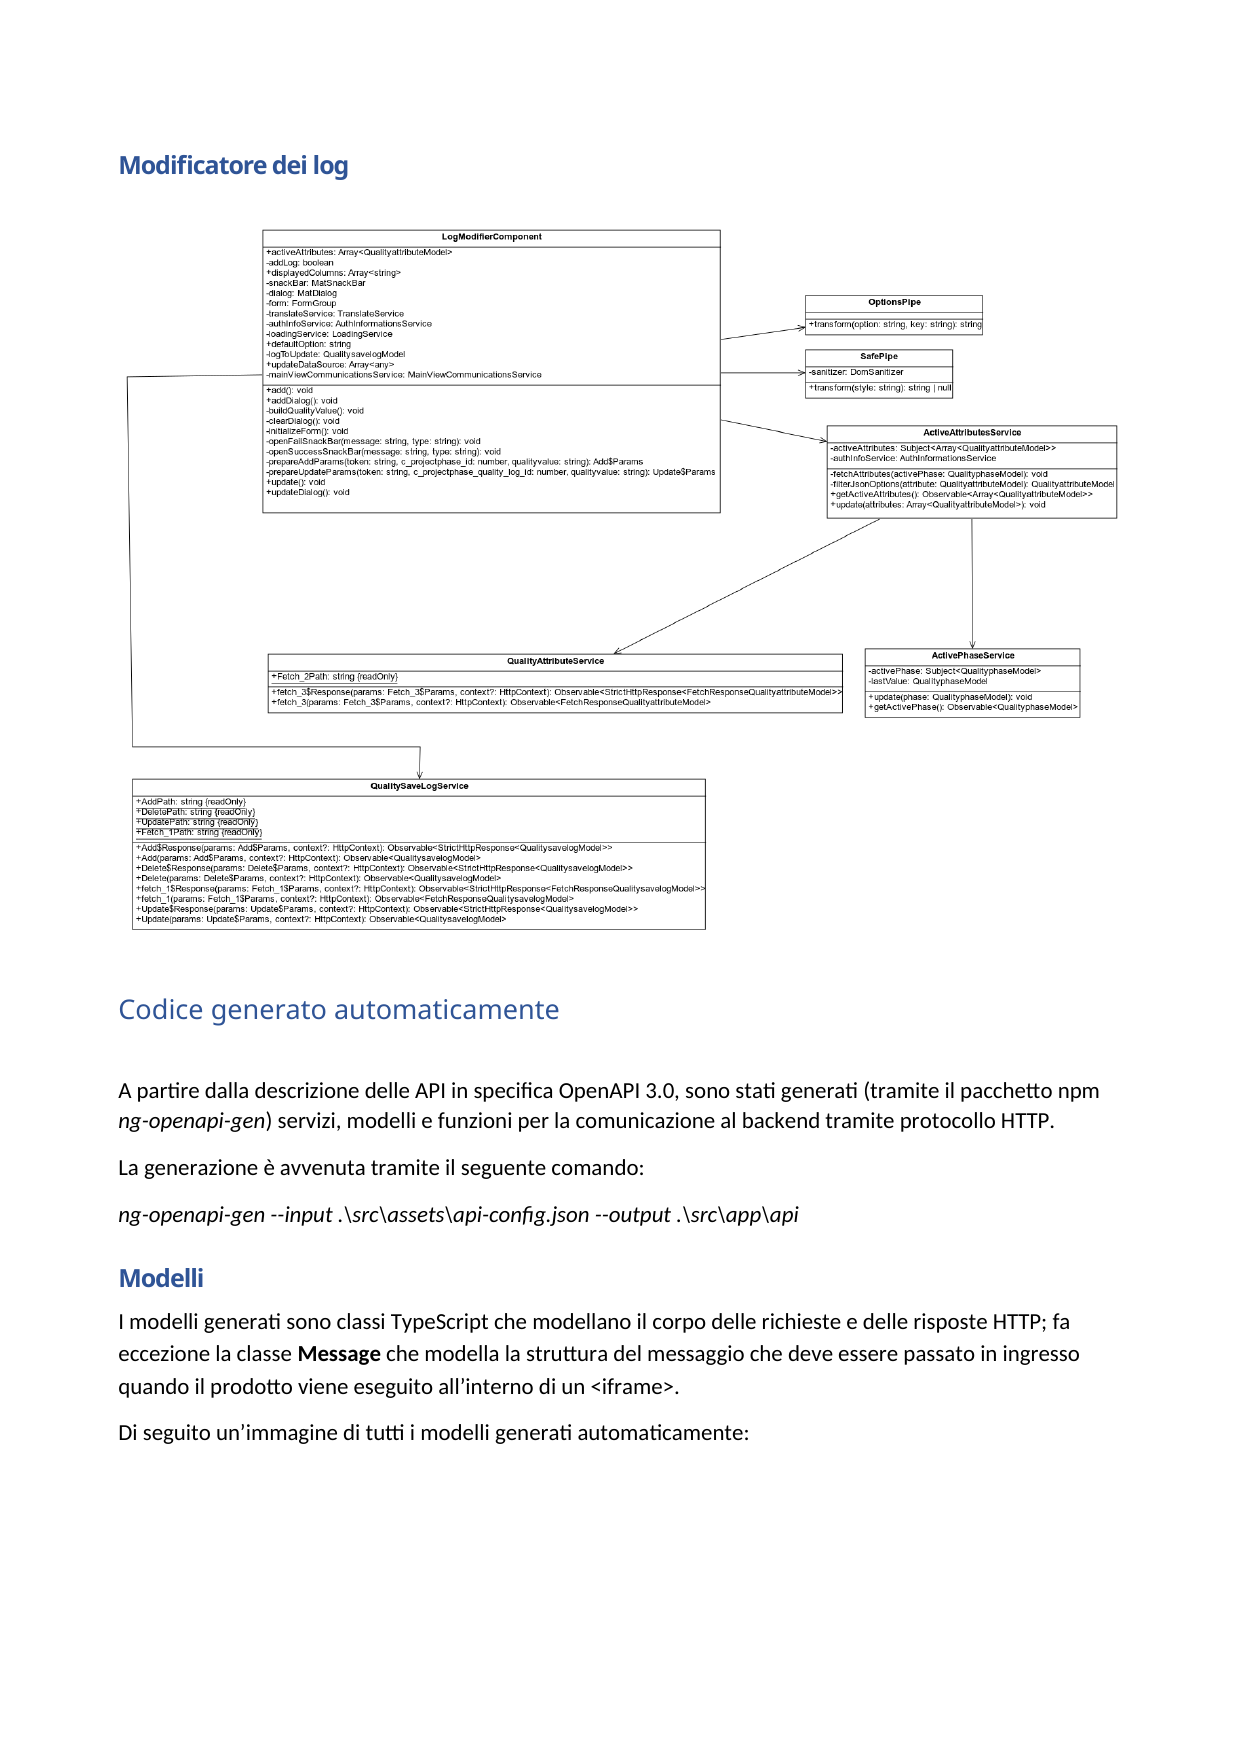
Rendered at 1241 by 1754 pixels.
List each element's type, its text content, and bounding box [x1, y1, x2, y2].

text ng-openapi-gen --input .\src\assets\api-config.json --output .\src\app\api [118, 1200, 1122, 1228]
text Di seguito un’immagine di tutti i modelli generati automaticamente: [118, 1418, 1122, 1447]
text I modelli generati sono classi TypeScript che modellano il corpo delle richieste e delle risposte HTTP; fa eccezione la classe Message che modella la struttura del messaggio che deve essere passato in ingresso quando il prodotto viene eseguito all’interno di un <iframe>. [118, 1307, 1122, 1400]
subtitle Codice generato automaticamente [118, 991, 1122, 1028]
subtitle Modificatore dei log [118, 148, 1122, 182]
picture [120, 224, 1124, 936]
text A partire dalla descrizione delle API in specifica OpenAPI 3.0, sono stati generati (tramite il pacchetto npm ng-openapi-gen) servizi, modelli e funzioni per la comunicazione al backend tramite protocollo HTTP. [118, 1077, 1122, 1134]
text La generazione è avvenuta tramite il seguente comando: [118, 1153, 1122, 1181]
subtitle Modelli [118, 1261, 1122, 1295]
